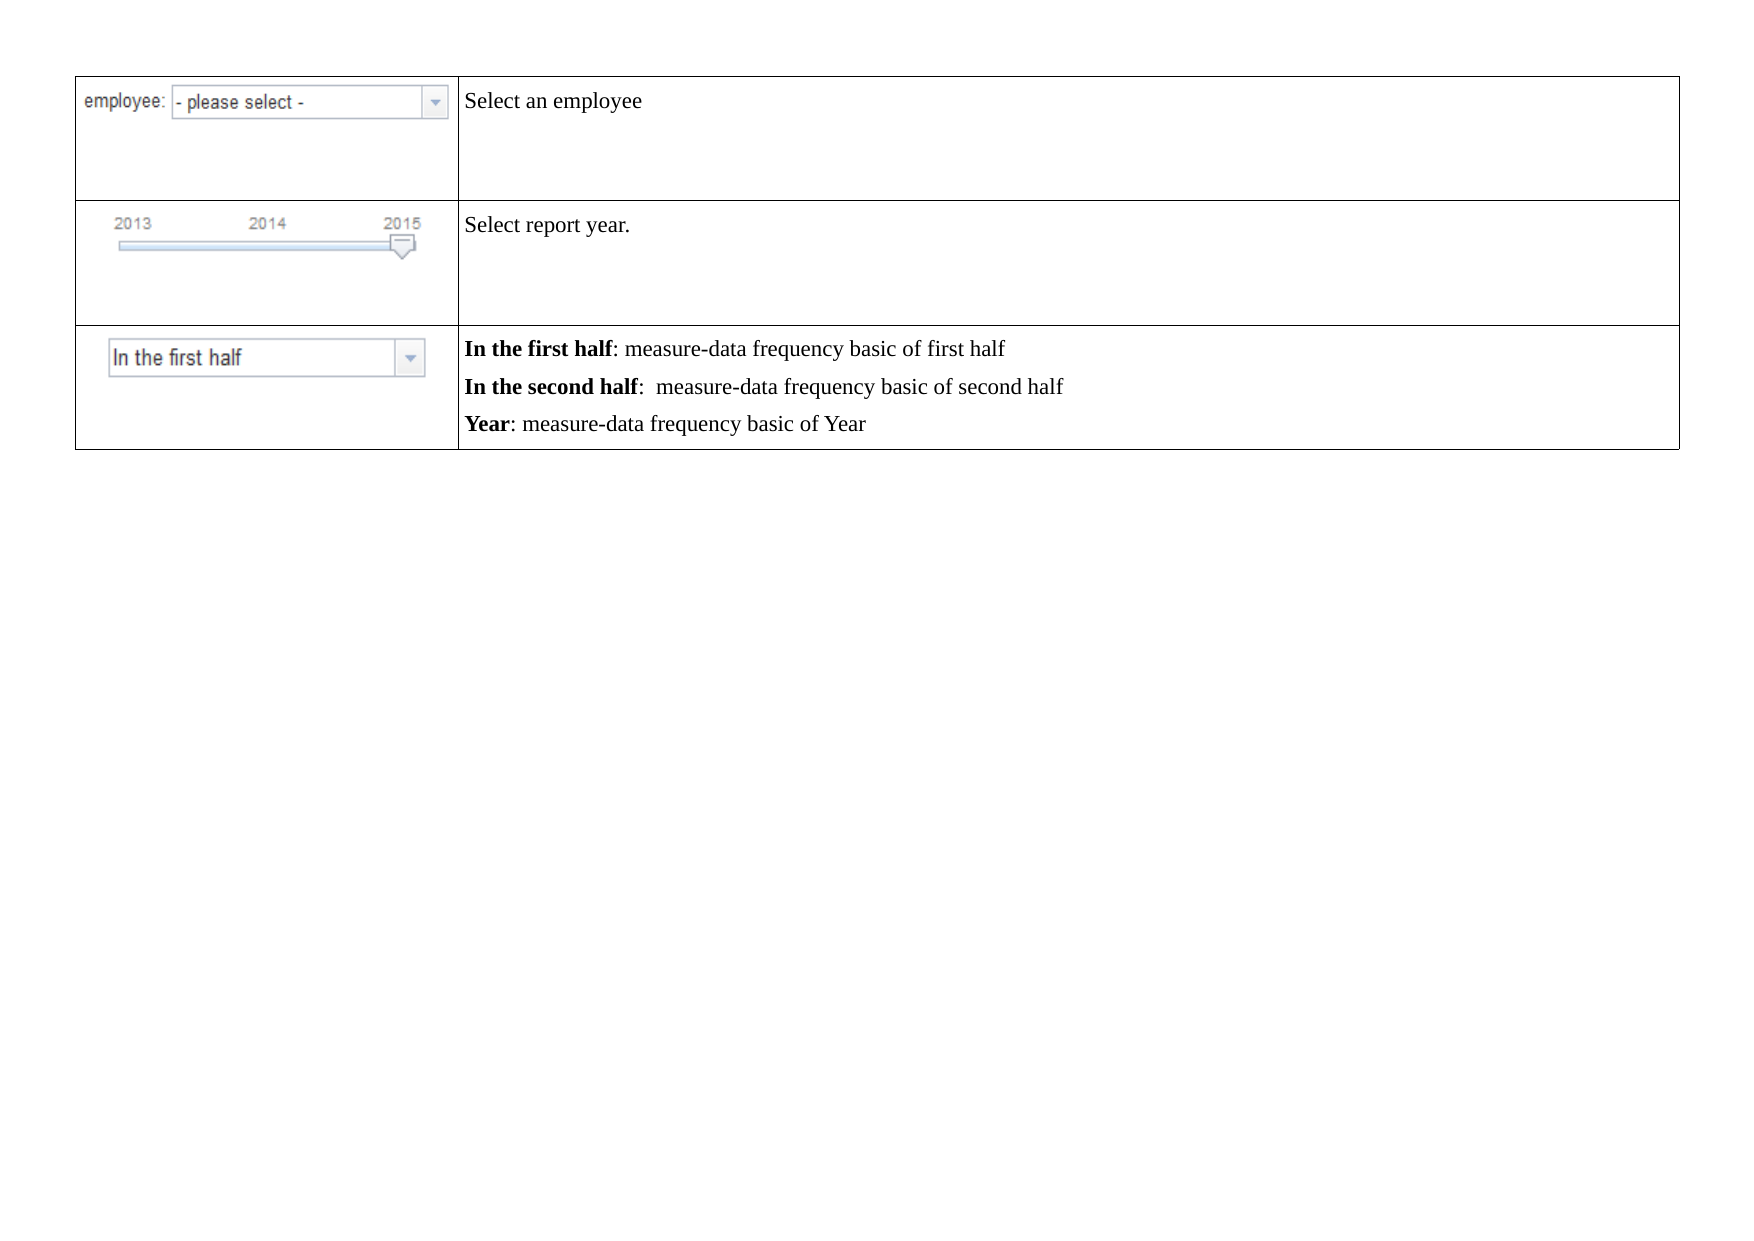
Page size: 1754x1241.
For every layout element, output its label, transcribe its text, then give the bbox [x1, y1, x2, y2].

table_cell [76, 326, 458, 448]
table_cell [76, 201, 458, 324]
table_cell In the first half: measure-data frequency basic of first half In the second half: measure-data frequency basic of second half Year: measure-data frequency basic of Year [459, 326, 1679, 448]
table_cell [76, 77, 458, 200]
table_cell Select an employee [459, 77, 1679, 200]
table_cell Select report year. [459, 201, 1679, 324]
